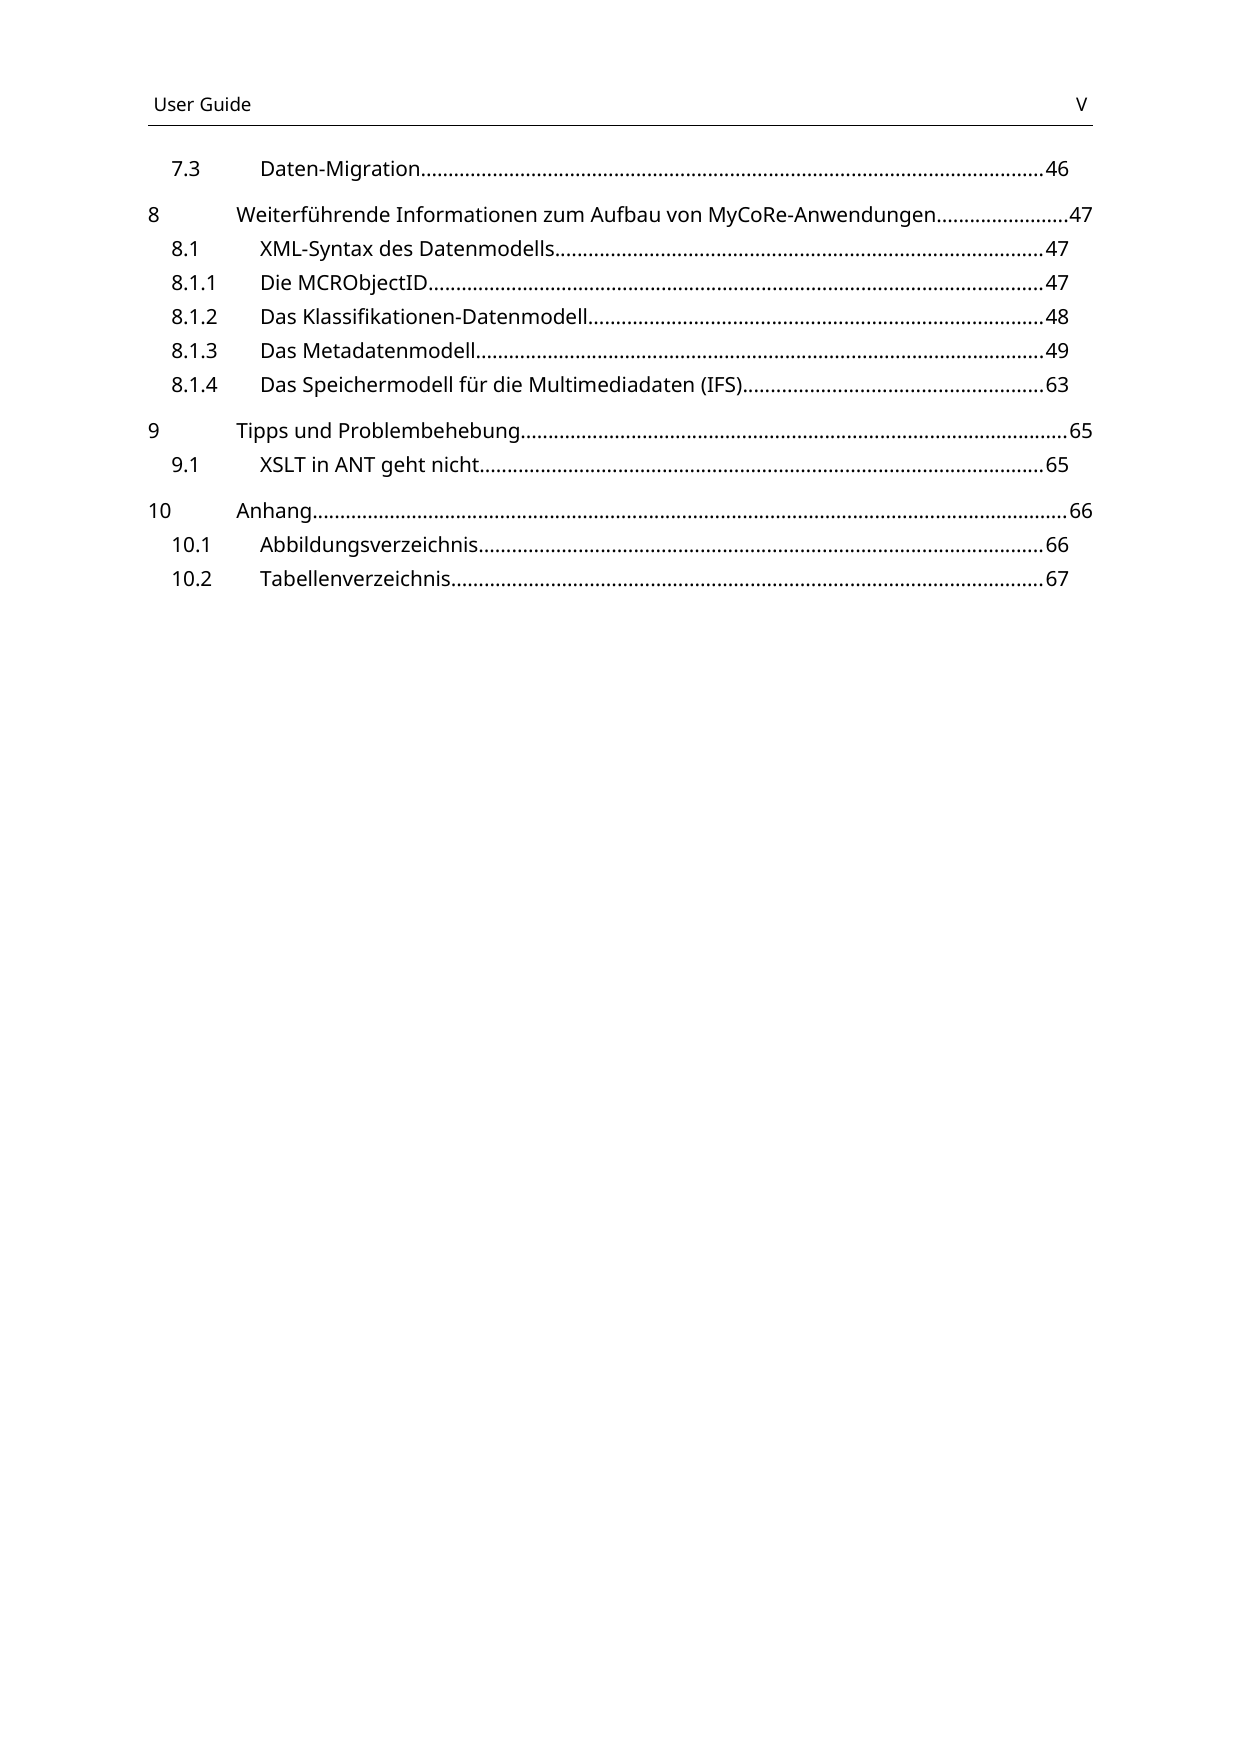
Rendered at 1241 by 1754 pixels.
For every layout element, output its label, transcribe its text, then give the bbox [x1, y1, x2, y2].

text 7.3 Daten-Migration 46 [171, 154, 1069, 182]
text 10.1 Abbildungsverzeichnis 66 [171, 530, 1069, 558]
text 10 Anhang 66 [148, 496, 1093, 525]
text 10.2 Tabellenverzeichnis 67 [171, 564, 1069, 592]
text 9 Tipps und Problembehebung 65 [148, 416, 1093, 444]
text 8.1 XML-Syntax des Datenmodells 47 [171, 234, 1069, 263]
text 8 Weiterführende Informationen zum Aufbau von MyCoRe-Anwendungen 47 [148, 201, 1093, 229]
text 9.1 XSLT in ANT geht nicht 65 [171, 450, 1069, 478]
text 8.1.4 Das Speichermodell für die Multimediadaten (IFS) 63 [171, 370, 1069, 398]
text 8.1.3 Das Metadatenmodell 49 [171, 336, 1069, 364]
text 8.1.1 Die MCRObjectID 47 [171, 268, 1069, 297]
text 8.1.2 Das Klassifikationen-Datenmodell 48 [171, 302, 1069, 330]
